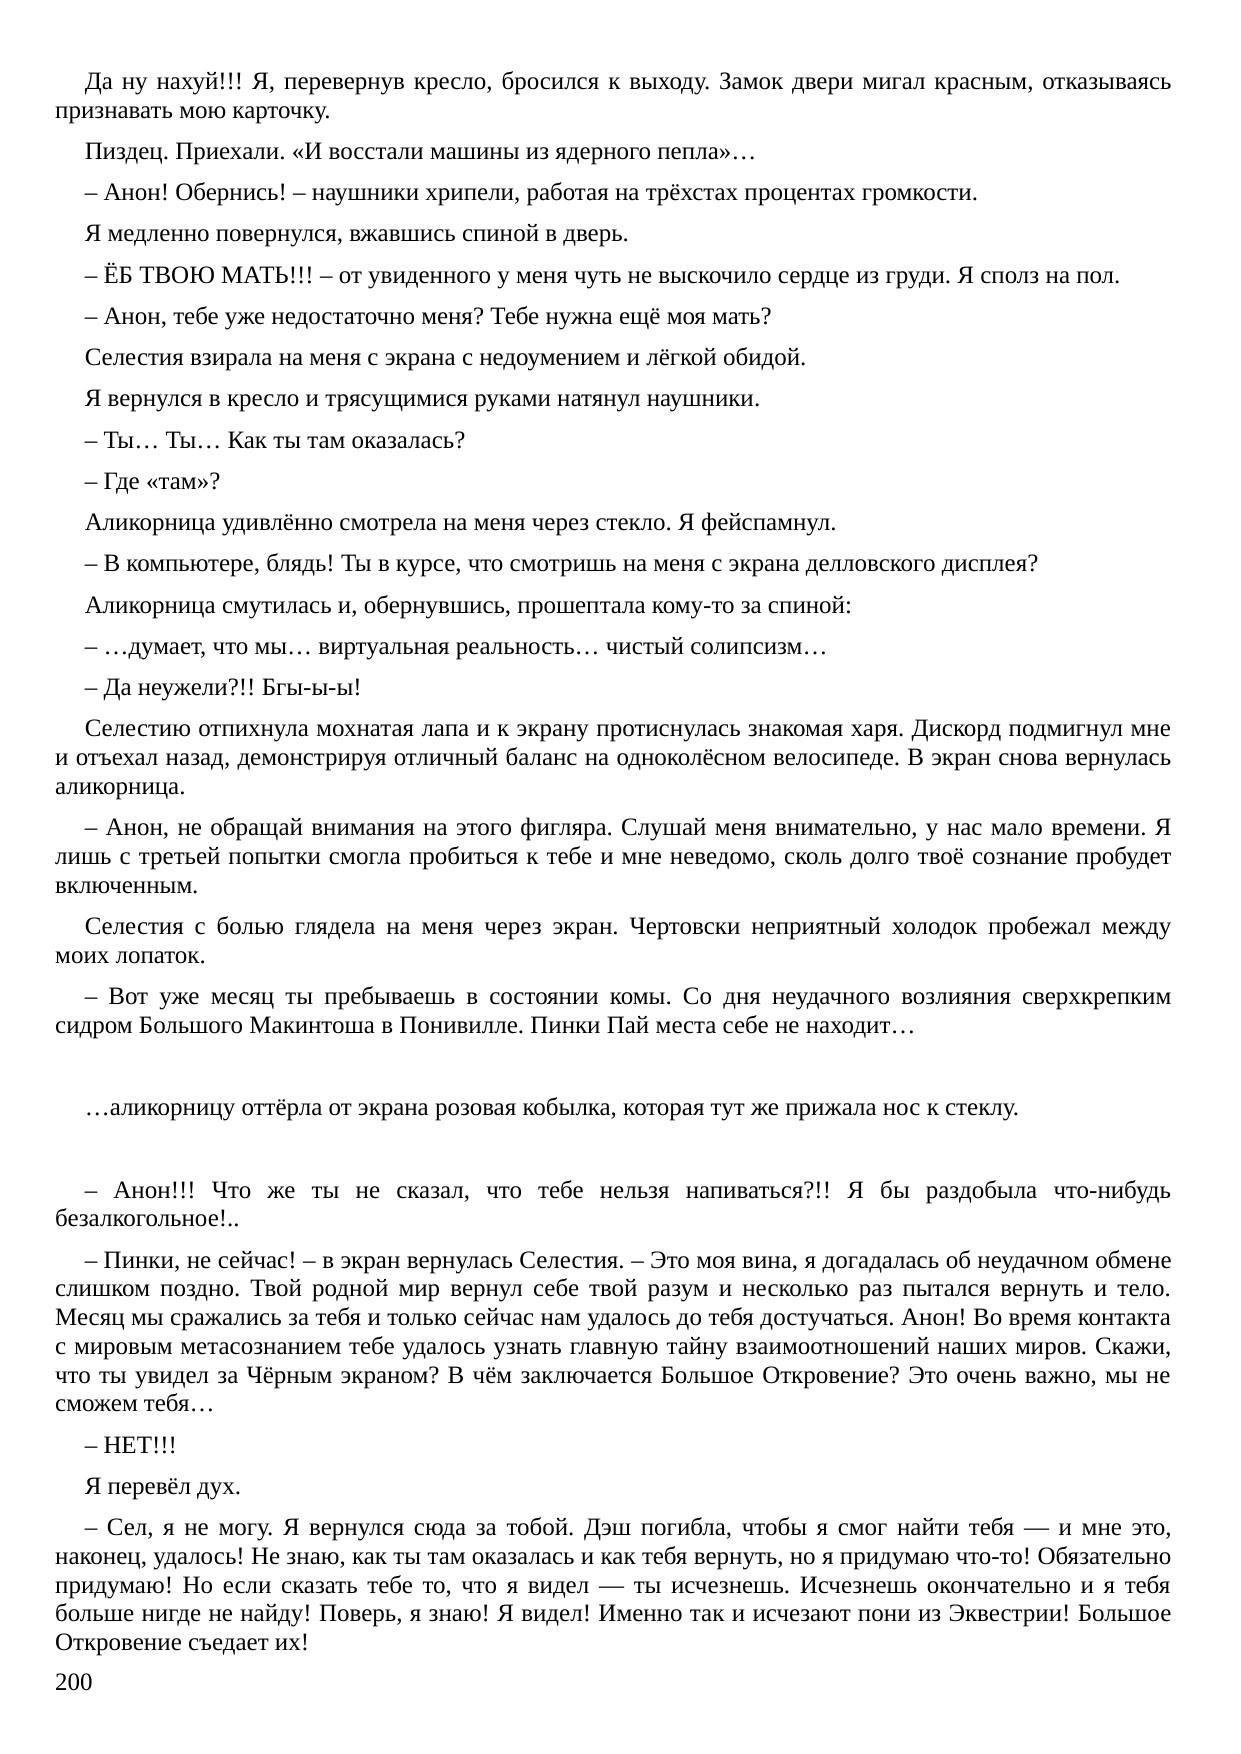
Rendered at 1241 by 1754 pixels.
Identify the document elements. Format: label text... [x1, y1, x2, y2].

text Я перевёл дух. [55, 1471, 1173, 1500]
text Селестия с болью глядела на меня через экран. Чертовски неприятный холодок пробежал между моих лопаток. [55, 911, 1173, 968]
text Селестия взирала на меня с экрана с недоумением и лёгкой обидой. [55, 342, 1173, 371]
text – Анон, не обращай внимания на этого фигляра. Слушай меня внимательно, у нас мало времени. Я лишь с третьей попытки смогла пробиться к тебе и мне неведомо, сколь долго твоё сознание пробудет включенным. [55, 812, 1173, 898]
text Аликорница удивлённо смотрела на меня через стекло. Я фейспамнул. [55, 507, 1173, 536]
text Я вернулся в кресло и трясущимися руками натянул наушники. [55, 383, 1173, 412]
text – Вот уже месяц ты пребываешь в состоянии комы. Со дня неудачного возлияния сверхкрепким сидром Большого Макинтоша в Понивилле. Пинки Пай места себе не находит… [55, 981, 1173, 1038]
text – Да неужели?!! Бгы-ы-ы! [55, 672, 1173, 701]
text – Анон! Обернись! – наушники хрипели, работая на трёхстах процентах громкости. [55, 177, 1173, 206]
text – Анон, тебе уже недостаточно меня? Тебе нужна ещё моя мать? [55, 301, 1173, 330]
text – В компьютере, блядь! Ты в курсе, что смотришь на меня с экрана делловского дисплея? [55, 548, 1173, 577]
text Селестию отпихнула мохнатая лапа и к экрану протиснулась знакомая харя. Дискорд подмигнул мне и отъехал назад, демонстрируя отличный баланс на одноколёсном велосипеде. В экран снова вернулась аликорница. [55, 713, 1173, 800]
text – НЕТ!!! [55, 1430, 1173, 1458]
text – Сел, я не могу. Я вернулся сюда за тобой. Дэш погибла, чтобы я смог найти тебя — и мне это, наконец, удалось! Не знаю, как ты там оказалась и как тебя вернуть, но я придумаю что-то! Обязательно придумаю! Но если сказать тебе то, что я видел — ты исчезнешь. Исчезнешь окончательно и я тебя больше нигде не найду! Поверь, я знаю! Я видел! Именно так и исчезают пони из Эквестрии! Большое Откровение съедает их! [55, 1512, 1173, 1656]
text Да ну нахуй!!! Я, перевернув кресло, бросился к выходу. Замок двери мигал красным, отказываясь признавать мою карточку. [55, 66, 1173, 123]
text – Ты… Ты… Как ты там оказалась? [55, 425, 1173, 453]
text – ЁБ ТВОЮ МАТЬ!!! – от увиденного у меня чуть не выскочило сердце из груди. Я сполз на пол. [55, 260, 1173, 288]
text Я медленно повернулся, вжавшись спиной в дверь. [55, 218, 1173, 247]
text Пиздец. Приехали. «И восстали машины из ядерного пепла»… [55, 136, 1173, 165]
text – …думает, что мы… виртуальная реальность… чистый солипсизм… [55, 631, 1173, 660]
text – Анон!!! Что же ты не сказал, что тебе нельзя напиваться?!! Я бы раздобыла что-нибудь безалкогольное!.. [55, 1175, 1173, 1232]
text – Где «там»? [55, 466, 1173, 495]
text – Пинки, не сейчас! – в экран вернулась Селестия. – Это моя вина, я догадалась об неудачном обмене слишком поздно. Твой родной мир вернул себе твой разум и несколько раз пытался вернуть и тело. Месяц мы сражались за тебя и только сейчас нам удалось до тебя достучаться. Анон! Во время контакта с мировым метасознанием тебе удалось узнать главную тайну взаимоотношений наших миров. Скажи, что ты увидел за Чёрным экраном? В чём заключается Большое Откровение? Это очень важно, мы не сможем тебя… [55, 1245, 1173, 1417]
text Аликорница смутилась и, обернувшись, прошептала кому-то за спиной: [55, 590, 1173, 618]
text …аликорницу оттёрла от экрана розовая кобылка, которая тут же прижала нос к стеклу. [55, 1092, 1173, 1121]
